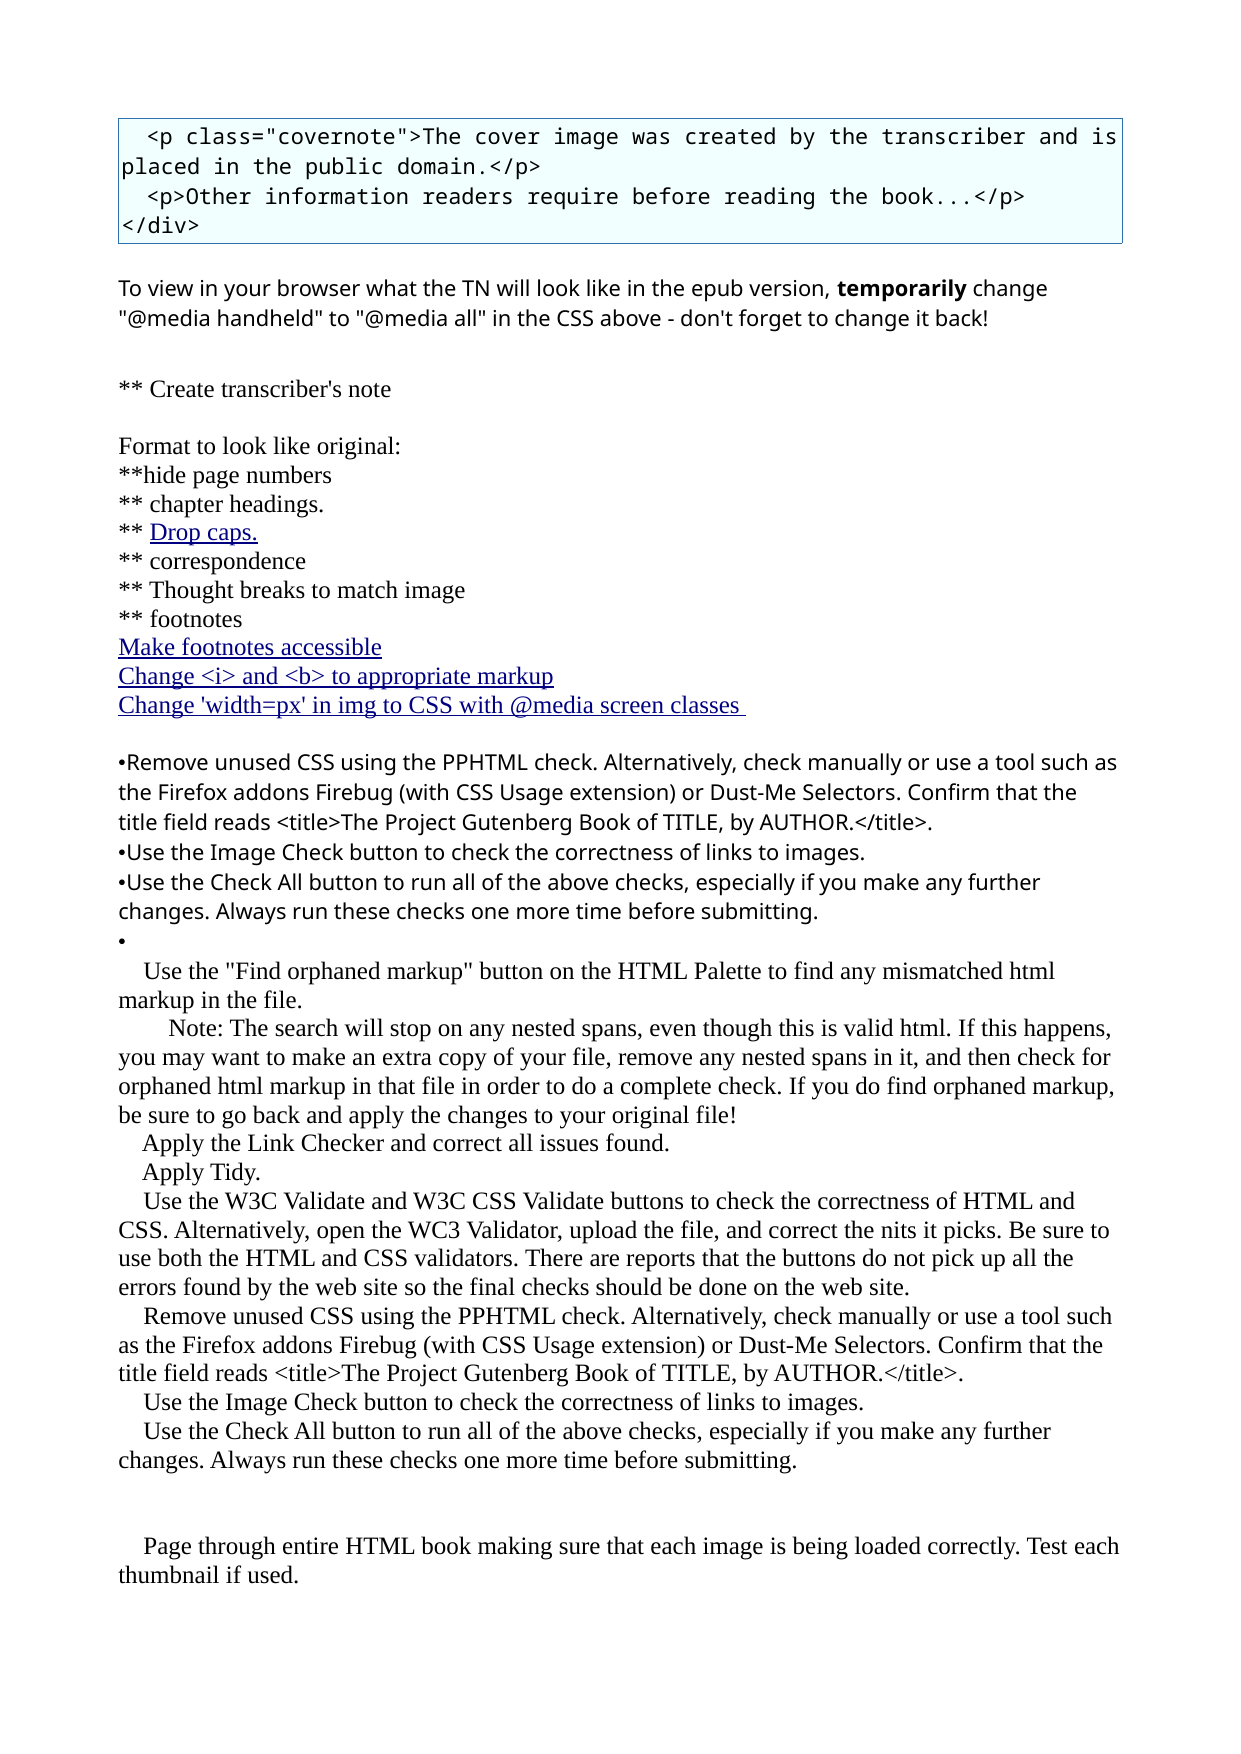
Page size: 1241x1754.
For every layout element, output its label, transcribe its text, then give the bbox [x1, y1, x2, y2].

text Apply the Link Checker and correct all issues found. [118, 1128, 1122, 1157]
text **hide page numbers [118, 460, 1122, 489]
text Note: The search will stop on any nested spans, even though this is valid html. If this happens, you may want to make an extra copy of your file, remove any nested spans in it, and then check for orphaned html markup in that file in order to do a complete check. If you do find orphaned markup, be sure to go back and apply the changes to your original file! [118, 1013, 1122, 1128]
list Use the Image Check button to check the correctness of links to images. [118, 837, 1122, 867]
text Use the Image Check button to check the correctness of links to images. [118, 1387, 1122, 1416]
text <p>Other information readers require before reading the book...</p> [119, 178, 1122, 207]
text Format to look like original: [118, 431, 1122, 460]
text ** Create transcriber's note [118, 374, 1122, 402]
text </div> [119, 207, 1122, 243]
text Apply Tidy. [118, 1157, 1122, 1186]
text <p class="covernote">The cover image was created by the transcriber and is placed in the public domain.</p> [119, 119, 1122, 178]
text Change 'width=px' in img to CSS with @media screen classes [118, 690, 1122, 719]
text To view in your browser what the TN will look like in the epub version, temporarily change "@media handheld" to "@media all" in the CSS above - don't forget to change it back! [118, 273, 1122, 332]
text ** Drop caps. [118, 517, 1122, 546]
list Use the Check All button to run all of the above checks, especially if you make any further changes. Always run these checks one more time before submitting. [118, 867, 1122, 926]
text ** chapter headings. [118, 489, 1122, 517]
text ** correspondence [118, 546, 1122, 575]
text Use the W3C Validate and W3C CSS Validate buttons to check the correctness of HTML and CSS. Alternatively, open the WC3 Validator, upload the file, and correct the nits it picks. Be sure to use both the HTML and CSS validators. There are reports that the buttons do not pick up all the errors found by the web site so the final checks should be done on the web site. [118, 1186, 1122, 1301]
text Change <i> and <b> to appropriate markup [118, 661, 1122, 690]
text Use the "Find orphaned markup" button on the HTML Palette to find any mismatched html markup in the file. [118, 956, 1122, 1013]
text Use the Check All button to run all of the above checks, especially if you make any further changes. Always run these checks one more time before submitting. [118, 1416, 1122, 1473]
text Make footnotes accessible [118, 632, 1122, 661]
text Remove unused CSS using the PPHTML check. Alternatively, check manually or use a tool such as the Firefox addons Firebug (with CSS Usage extension) or Dust-Me Selectors. Confirm that the title field reads <title>The Project Gutenberg Book of TITLE, by AUTHOR.</title>. [118, 1301, 1122, 1387]
text ** Thought breaks to match image [118, 575, 1122, 604]
text Page through entire HTML book making sure that each image is being loaded correctly. Test each thumbnail if used. [118, 1531, 1122, 1588]
text ** footnotes [118, 604, 1122, 632]
list Remove unused CSS using the PPHTML check. Alternatively, check manually or use a tool such as the Firefox addons Firebug (with CSS Usage extension) or Dust-Me Selectors. Confirm that the title field reads <title>The Project Gutenberg Book of TITLE, by AUTHOR.</title>. [118, 747, 1122, 837]
